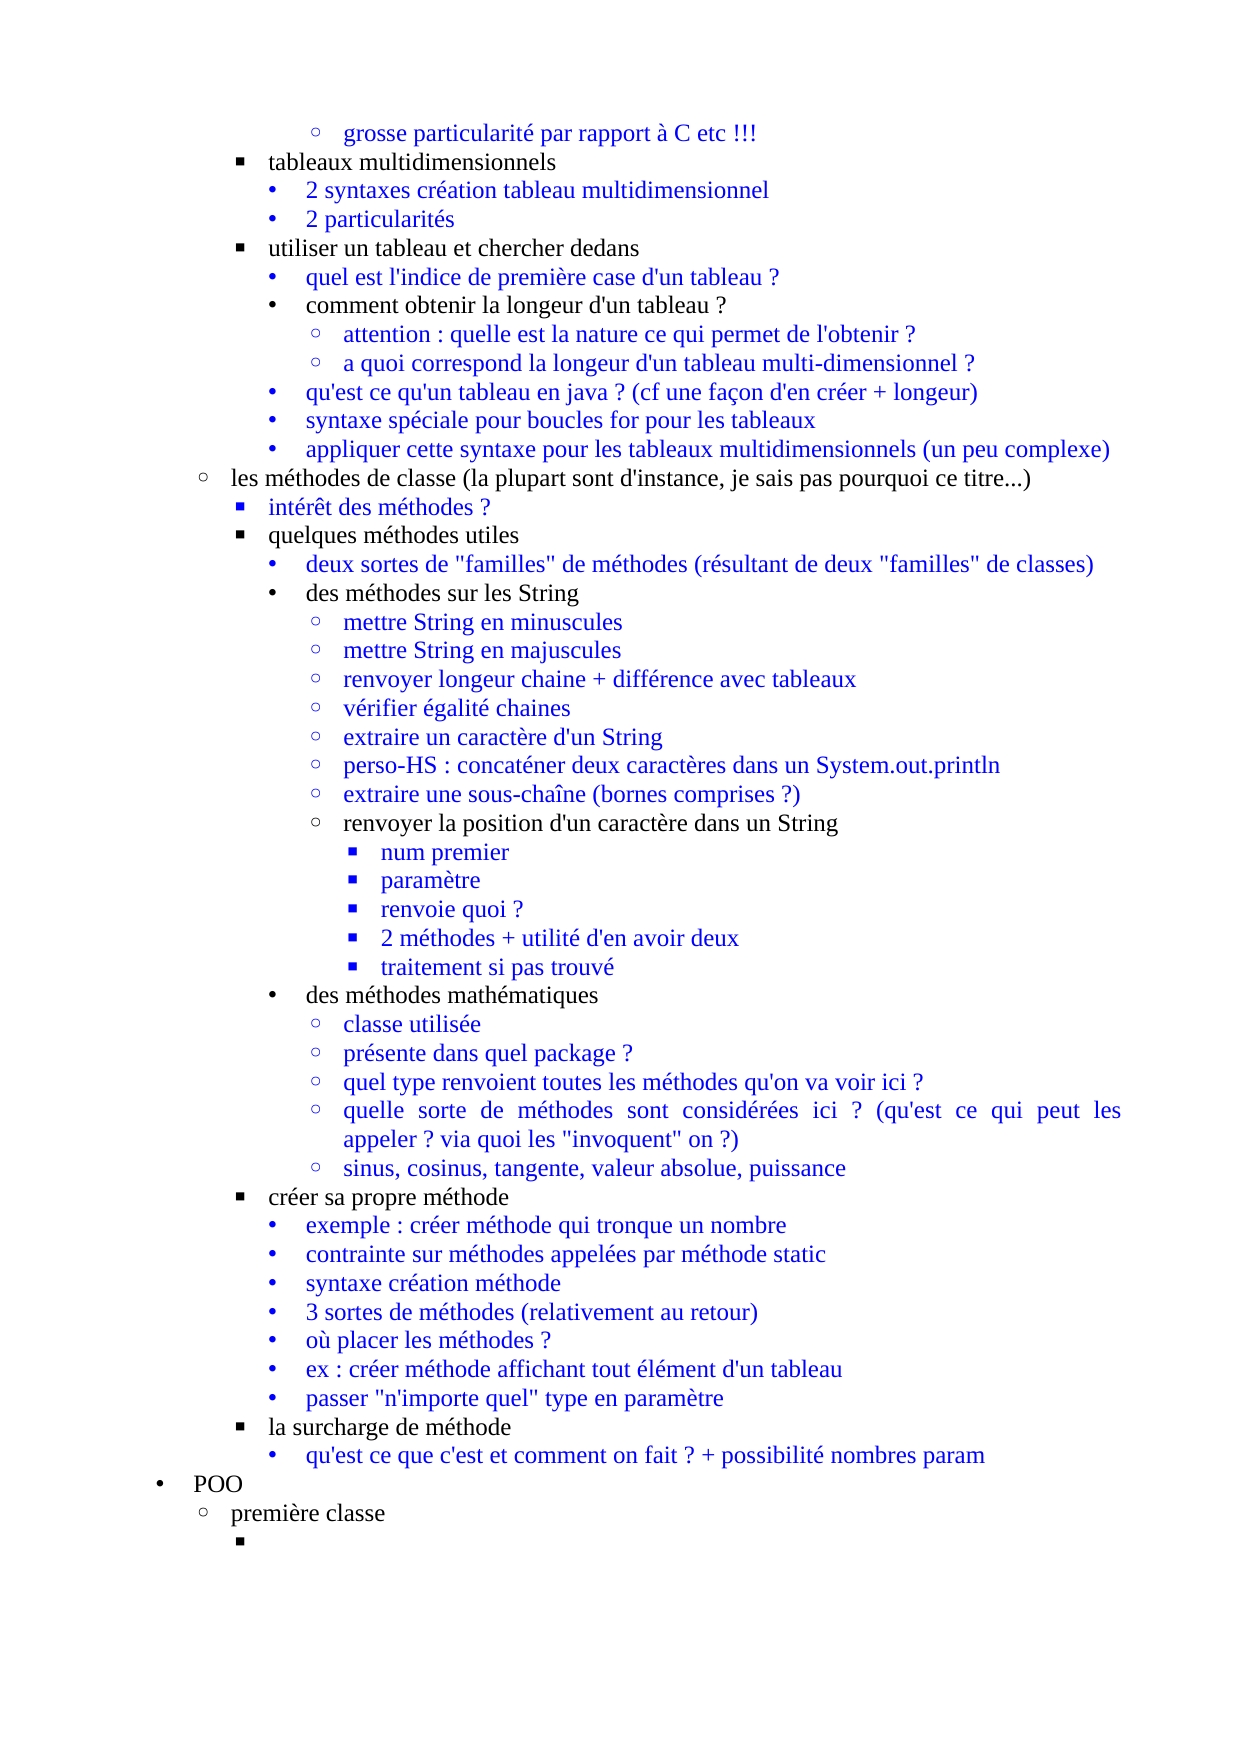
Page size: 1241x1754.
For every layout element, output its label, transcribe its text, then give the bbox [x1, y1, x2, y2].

list intérêt des méthodes ? [231, 492, 1122, 521]
list mettre String en minuscules [306, 607, 1122, 636]
list quelle sorte de méthodes sont considérées ici ? (qu'est ce qui peut les appeler ? via quoi les "invoquent" on ?) [306, 1096, 1122, 1153]
list renvoyer longeur chaine + différence avec tableaux [306, 664, 1122, 693]
list 2 méthodes + utilité d'en avoir deux [343, 923, 1122, 952]
list renvoyer la position d'un caractère dans un String [306, 808, 1122, 837]
list exemple : créer méthode qui tronque un nombre [268, 1211, 1122, 1239]
list comment obtenir la longeur d'un tableau ? [268, 291, 1122, 319]
list POO [156, 1469, 1122, 1498]
list extraire une sous-chaîne (bornes comprises ?) [306, 779, 1122, 808]
list attention : quelle est la nature ce qui permet de l'obtenir ? [306, 319, 1122, 348]
list quelques méthodes utiles [231, 521, 1122, 549]
list appliquer cette syntaxe pour les tableaux multidimensionnels (un peu complexe) [268, 434, 1122, 463]
list paramètre [343, 866, 1122, 894]
list qu'est ce qu'un tableau en java ? (cf une façon d'en créer + longeur) [268, 377, 1122, 406]
list ex : créer méthode affichant tout élément d'un tableau [268, 1354, 1122, 1383]
list perso-HS : concaténer deux caractères dans un System.out.println [306, 751, 1122, 779]
list extraire un caractère d'un String [306, 722, 1122, 751]
list utiliser un tableau et chercher dedans [231, 233, 1122, 262]
list renvoie quoi ? [343, 894, 1122, 923]
list quel type renvoient toutes les méthodes qu'on va voir ici ? [306, 1067, 1122, 1096]
list quel est l'indice de première case d'un tableau ? [268, 262, 1122, 291]
list des méthodes sur les String [268, 578, 1122, 607]
list classe utilisée [306, 1009, 1122, 1038]
list des méthodes mathématiques [268, 981, 1122, 1009]
list deux sortes de "familles" de méthodes (résultant de deux "familles" de classes) [268, 549, 1122, 578]
list la surcharge de méthode [231, 1412, 1122, 1441]
list mettre String en majuscules [306, 636, 1122, 664]
list première classe [193, 1498, 1122, 1527]
list 2 particularités [268, 204, 1122, 233]
list les méthodes de classe (la plupart sont d'instance, je sais pas pourquoi ce titre...) [193, 463, 1122, 492]
list tableaux multidimensionnels [231, 147, 1122, 176]
list 3 sortes de méthodes (relativement au retour) [268, 1297, 1122, 1326]
list passer "n'importe quel" type en paramètre [268, 1383, 1122, 1412]
list où placer les méthodes ? [268, 1326, 1122, 1354]
list num premier [343, 837, 1122, 866]
list créer sa propre méthode [231, 1182, 1122, 1211]
list vérifier égalité chaines [306, 693, 1122, 722]
list 2 syntaxes création tableau multidimensionnel [268, 176, 1122, 204]
list sinus, cosinus, tangente, valeur absolue, puissance [306, 1153, 1122, 1182]
list syntaxe création méthode [268, 1268, 1122, 1297]
list présente dans quel package ? [306, 1038, 1122, 1067]
list a quoi correspond la longeur d'un tableau multi-dimensionnel ? [306, 348, 1122, 377]
list grosse particularité par rapport à C etc !!! [306, 118, 1122, 147]
list qu'est ce que c'est et comment on fait ? + possibilité nombres param [268, 1441, 1122, 1469]
list contrainte sur méthodes appelées par méthode static [268, 1239, 1122, 1268]
list syntaxe spéciale pour boucles for pour les tableaux [268, 406, 1122, 434]
list traitement si pas trouvé [343, 952, 1122, 981]
